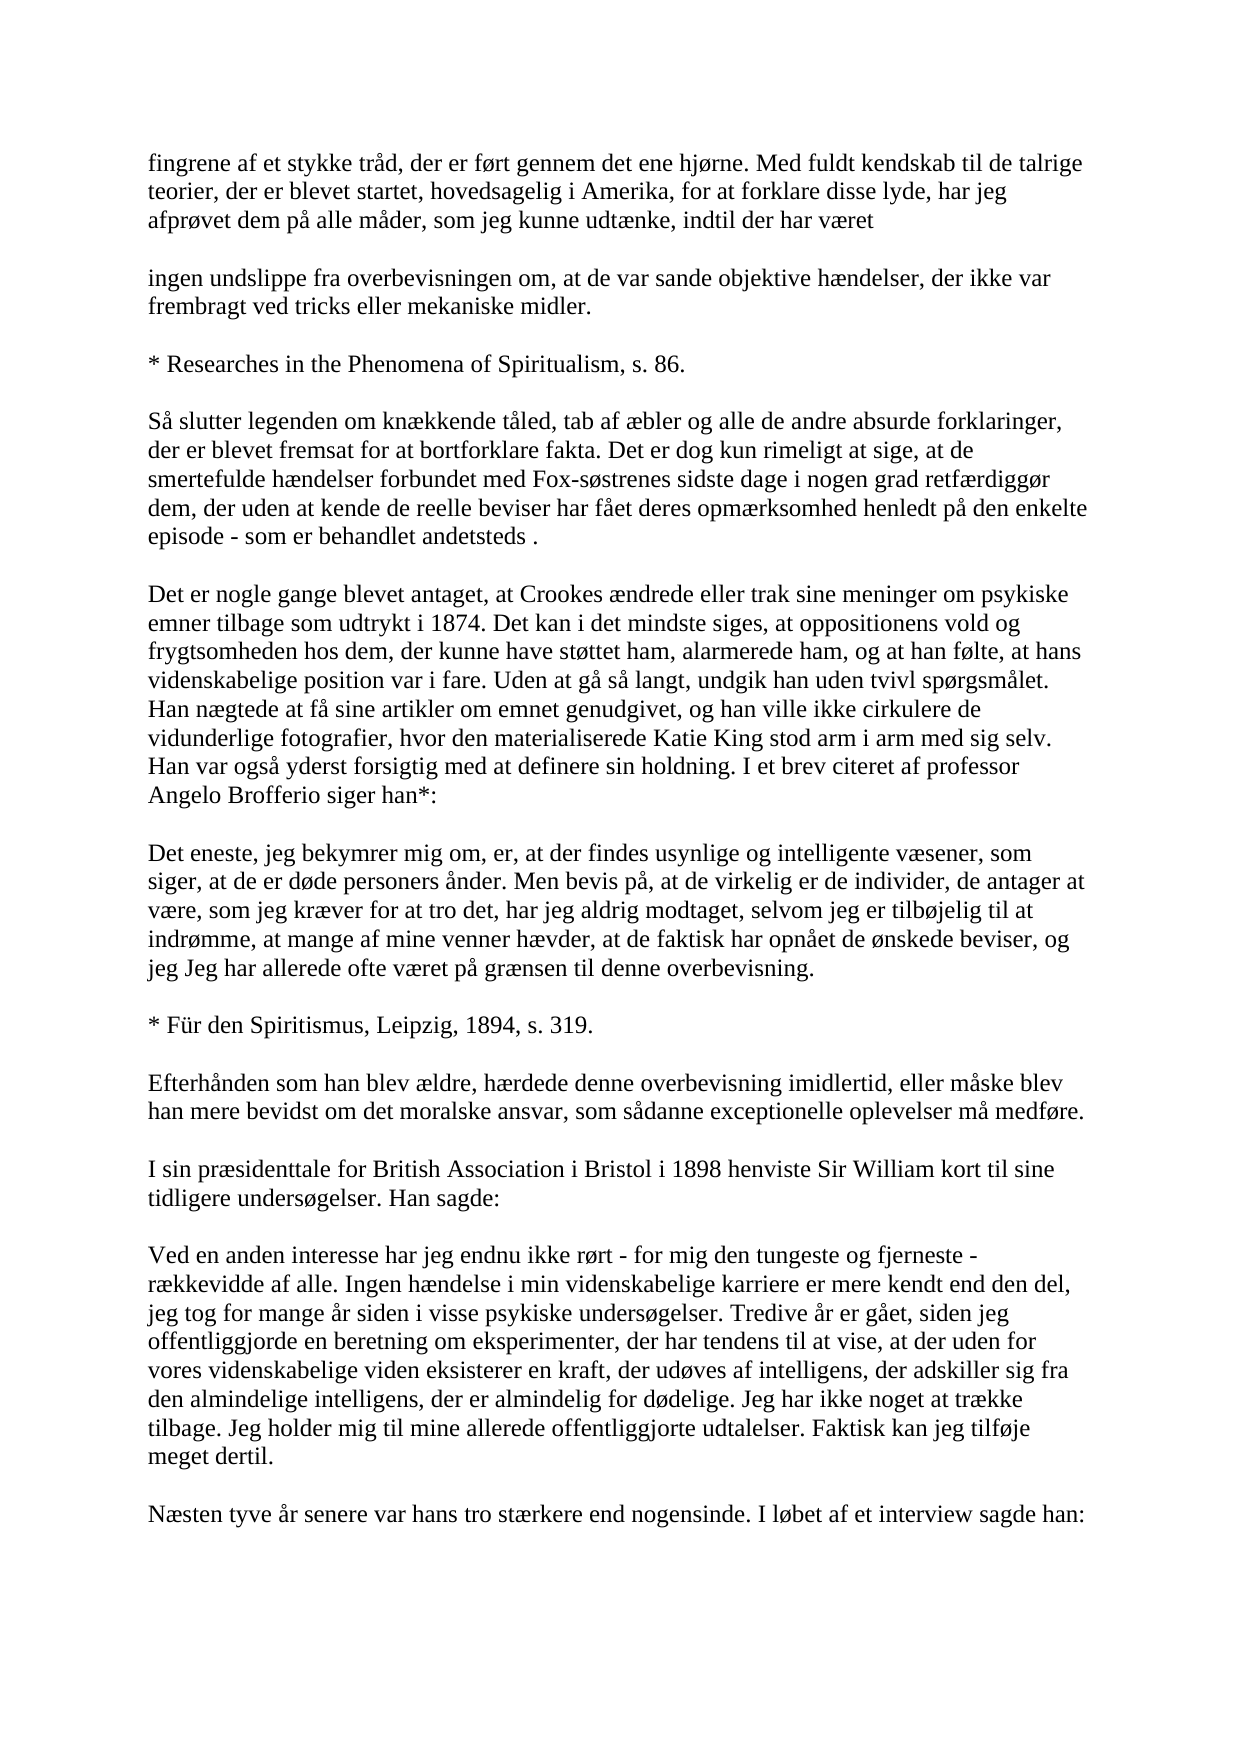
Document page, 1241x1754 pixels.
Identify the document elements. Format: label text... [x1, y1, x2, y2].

text Det er nogle gange blevet antaget, at Crookes ændrede eller trak sine meninger om psykiske emner tilbage som udtrykt i 1874. Det kan i det mindste siges, at oppositionens vold og frygtsomheden hos dem, der kunne have støttet ham, alarmerede ham, og at han følte, at hans videnskabelige position var i fare. Uden at gå så langt, undgik han uden tvivl spørgsmålet. Han nægtede at få sine artikler om emnet genudgivet, og han ville ikke cirkulere de vidunderlige fotografier, hvor den materialiserede Katie King stod arm i arm med sig selv. Han var også yderst forsigtig med at definere sin holdning. I et brev citeret af professor Angelo Brofferio siger han*: [148, 579, 1093, 809]
text Næsten tyve år senere var hans tro stærkere end nogensinde. I løbet af et interview sagde han: [148, 1499, 1093, 1528]
text I sin præsidenttale for British Association i Bristol i 1898 henviste Sir William kort til sine tidligere undersøgelser. Han sagde: [148, 1154, 1093, 1211]
text Ved en anden interesse har jeg endnu ikke rørt - for mig den tungeste og fjerneste - rækkevidde af alle. Ingen hændelse i min videnskabelige karriere er mere kendt end den del, jeg tog for mange år siden i visse psykiske undersøgelser. Tredive år er gået, siden jeg offentliggjorde en beretning om eksperimenter, der har tendens til at vise, at der uden for vores videnskabelige viden eksisterer en kraft, der udøves af intelligens, der adskiller sig fra den almindelige intelligens, der er almindelig for dødelige. Jeg har ikke noget at trække tilbage. Jeg holder mig til mine allerede offentliggjorte udtalelser. Faktisk kan jeg tilføje meget dertil. [148, 1240, 1093, 1470]
text * Für den Spiritismus, Leipzig, 1894, s. 319. [148, 1010, 1093, 1039]
text Efterhånden som han blev ældre, hærdede denne overbevisning imidlertid, eller måske blev han mere bevidst om det moralske ansvar, som sådanne exceptionelle oplevelser må medføre. [148, 1068, 1093, 1125]
text fingrene af et stykke tråd, der er ført gennem det ene hjørne. Med fuldt kendskab til de talrige teorier, der er blevet startet, hovedsagelig i Amerika, for at forklare disse lyde, har jeg afprøvet dem på alle måder, som jeg kunne udtænke, indtil der har været [148, 148, 1093, 234]
text ingen undslippe fra overbevisningen om, at de var sande objektive hændelser, der ikke var frembragt ved tricks eller mekaniske midler. [148, 263, 1093, 320]
text * Researches in the Phenomena of Spiritualism, s. 86. [148, 349, 1093, 378]
text Så slutter legenden om knækkende tåled, tab af æbler og alle de andre absurde forklaringer, der er blevet fremsat for at bortforklare fakta. Det er dog kun rimeligt at sige, at de smertefulde hændelser forbundet med Fox-søstrenes sidste dage i nogen grad retfærdiggør dem, der uden at kende de reelle beviser har fået deres opmærksomhed henledt på den enkelte episode - som er behandlet andetsteds . [148, 406, 1093, 550]
text Det eneste, jeg bekymrer mig om, er, at der findes usynlige og intelligente væsener, som siger, at de er døde personers ånder. Men bevis på, at de virkelig er de individer, de antager at være, som jeg kræver for at tro det, har jeg aldrig modtaget, selvom jeg er tilbøjelig til at indrømme, at mange af mine venner hævder, at de faktisk har opnået de ønskede beviser, og jeg Jeg har allerede ofte været på grænsen til denne overbevisning. [148, 838, 1093, 981]
